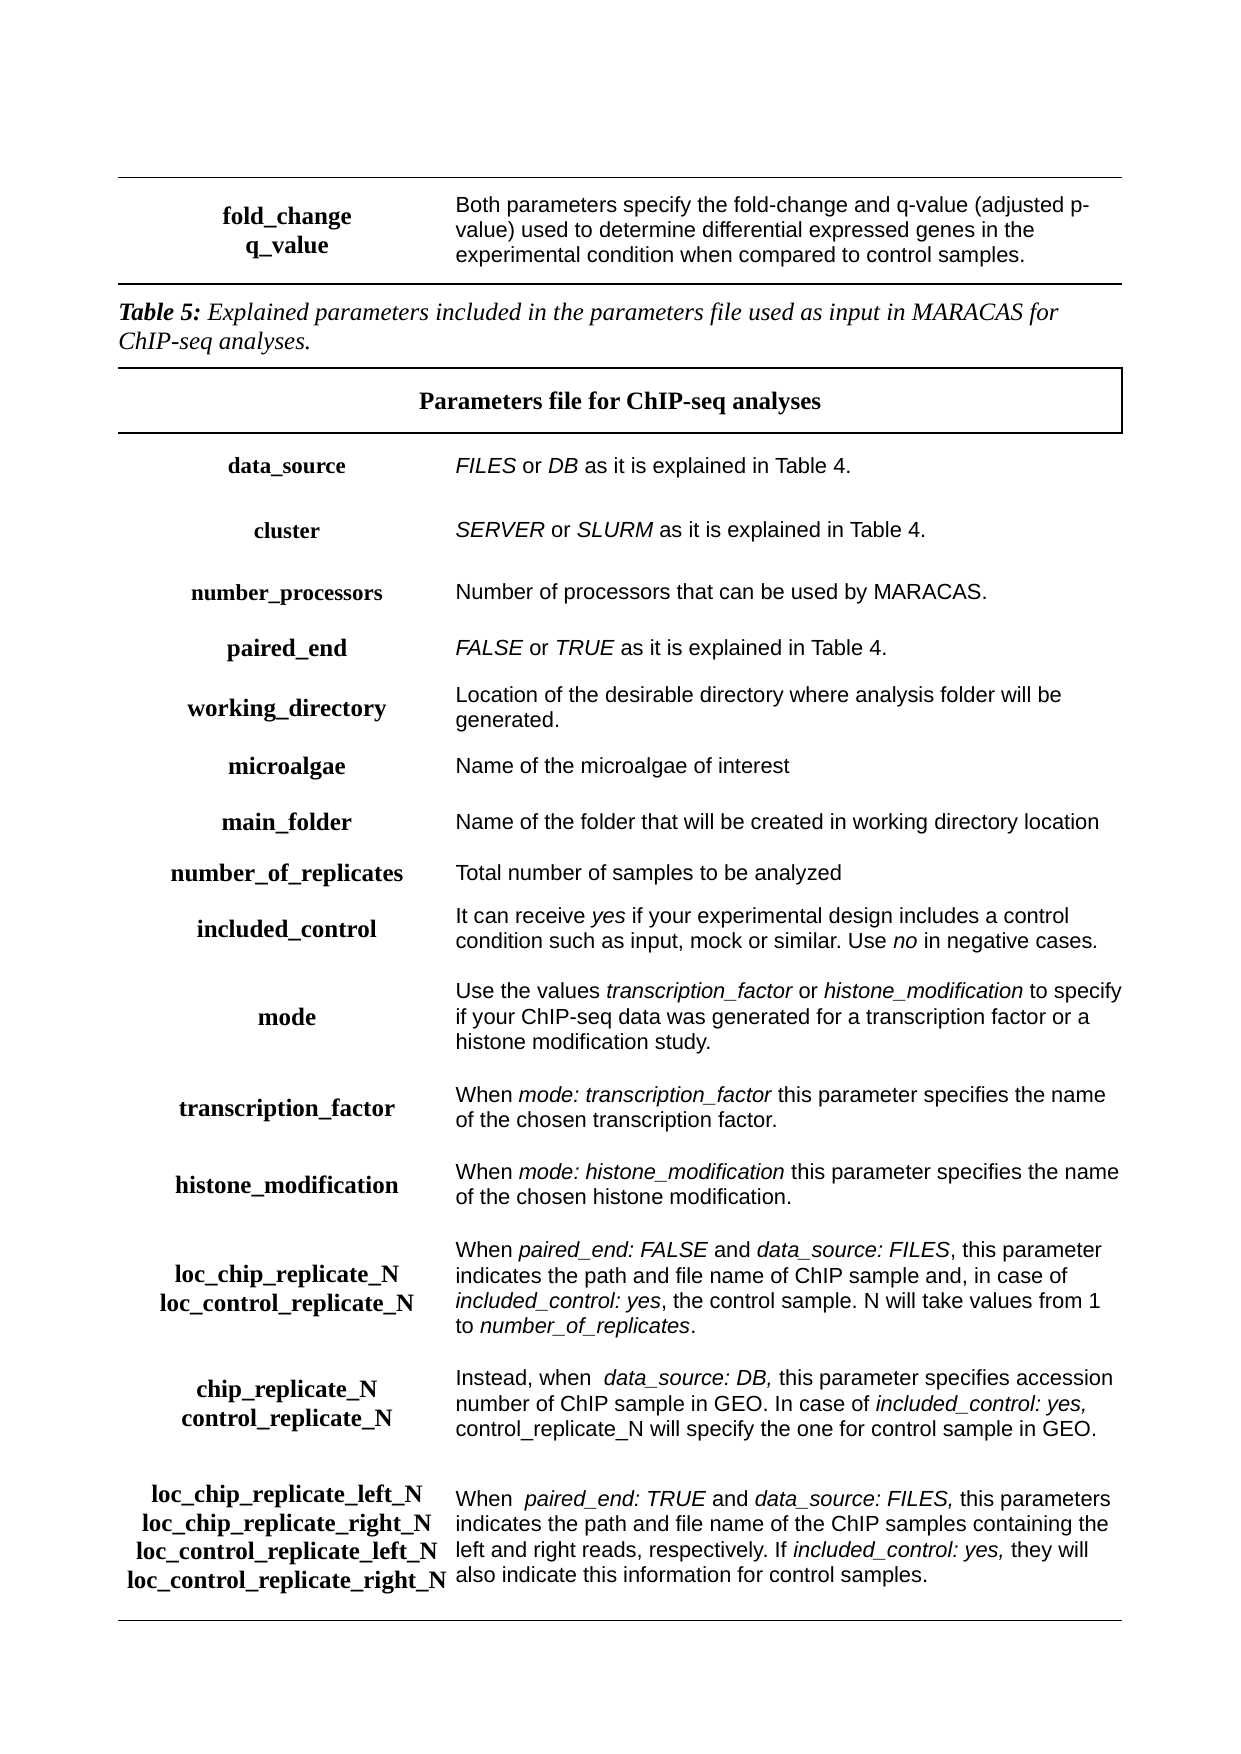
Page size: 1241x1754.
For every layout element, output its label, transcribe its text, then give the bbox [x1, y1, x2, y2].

text Table 5: Explained parameters included in the parameters file used as input in MARACAS for ChIP-seq analyses. [118, 297, 1122, 355]
table_cell When paired_end: TRUE and data_source: FILES, this parameters indicates the path and file name of the ChIP samples containing the left and right reads, respectively. If included_control: yes, they will also indicate this information for control samples. [455, 1453, 1122, 1620]
table_header Parameters file for ChIP-seq analyses [118, 369, 1121, 432]
table_cell When mode: histone_modification this parameter specifies the name of the chosen histone modification. [455, 1146, 1122, 1223]
table_cell main_folder [118, 792, 455, 852]
table_cell FALSE or TRUE as it is explained in Table 4. [455, 621, 1122, 674]
table_cell transcription_factor [118, 1069, 455, 1146]
table_cell When mode: transcription_factor this parameter specifies the name of the chosen transcription factor. [455, 1069, 1122, 1146]
table_cell FILES or DB as it is explained in Table 4. [455, 434, 1122, 497]
table_cell Use the values transcription_factor or histone_modification to specify if your ChIP-seq data was generated for a transcription factor or a histone modification study. [455, 964, 1122, 1069]
table_cell histone_modification [118, 1146, 455, 1223]
table_cell Location of the desirable directory where analysis folder will be generated. [455, 675, 1122, 739]
table_cell microalgae [118, 740, 455, 792]
table_cell chip_replicate_N control_replicate_N [118, 1353, 455, 1453]
table_cell Total number of samples to be analyzed [455, 852, 1122, 893]
table_cell data_source [118, 434, 455, 497]
table_cell Name of the folder that will be created in working directory location [455, 792, 1122, 852]
table_cell Both parameters specify the fold-change and q-value (adjusted p-value) used to determine differential expressed genes in the experimental condition when compared to control samples. [455, 178, 1122, 283]
table_cell paired_end [118, 621, 455, 674]
table_cell number_processors [118, 563, 455, 621]
table_cell loc_chip_replicate_left_N loc_chip_replicate_right_N loc_control_replicate_left_N loc_control_replicate_right_N [118, 1453, 455, 1620]
table_cell mode [118, 964, 455, 1069]
table_cell fold_change q_value [118, 178, 455, 283]
table_cell Name of the microalgae of interest [455, 740, 1122, 792]
table_cell Number of processors that can be used by MARACAS. [455, 563, 1122, 621]
table_cell number_of_replicates [118, 852, 455, 893]
table_cell included_control [118, 893, 455, 963]
table_cell When paired_end: FALSE and data_source: FILES, this parameter indicates the path and file name of ChIP sample and, in case of included_control: yes, the control sample. N will take values from 1 to number_of_replicates. [455, 1223, 1122, 1353]
table_cell SERVER or SLURM as it is explained in Table 4. [455, 498, 1122, 562]
table_cell It can receive yes if your experimental design includes a control condition such as input, mock or similar. Use no in negative cases. [455, 893, 1122, 963]
table_cell working_directory [118, 675, 455, 739]
table_cell cluster [118, 498, 455, 562]
table_cell Instead, when data_source: DB, this parameter specifies accession number of ChIP sample in GEO. In case of included_control: yes, control_replicate_N will specify the one for control sample in GEO. [455, 1353, 1122, 1453]
table_cell loc_chip_replicate_N loc_control_replicate_N [118, 1223, 455, 1353]
